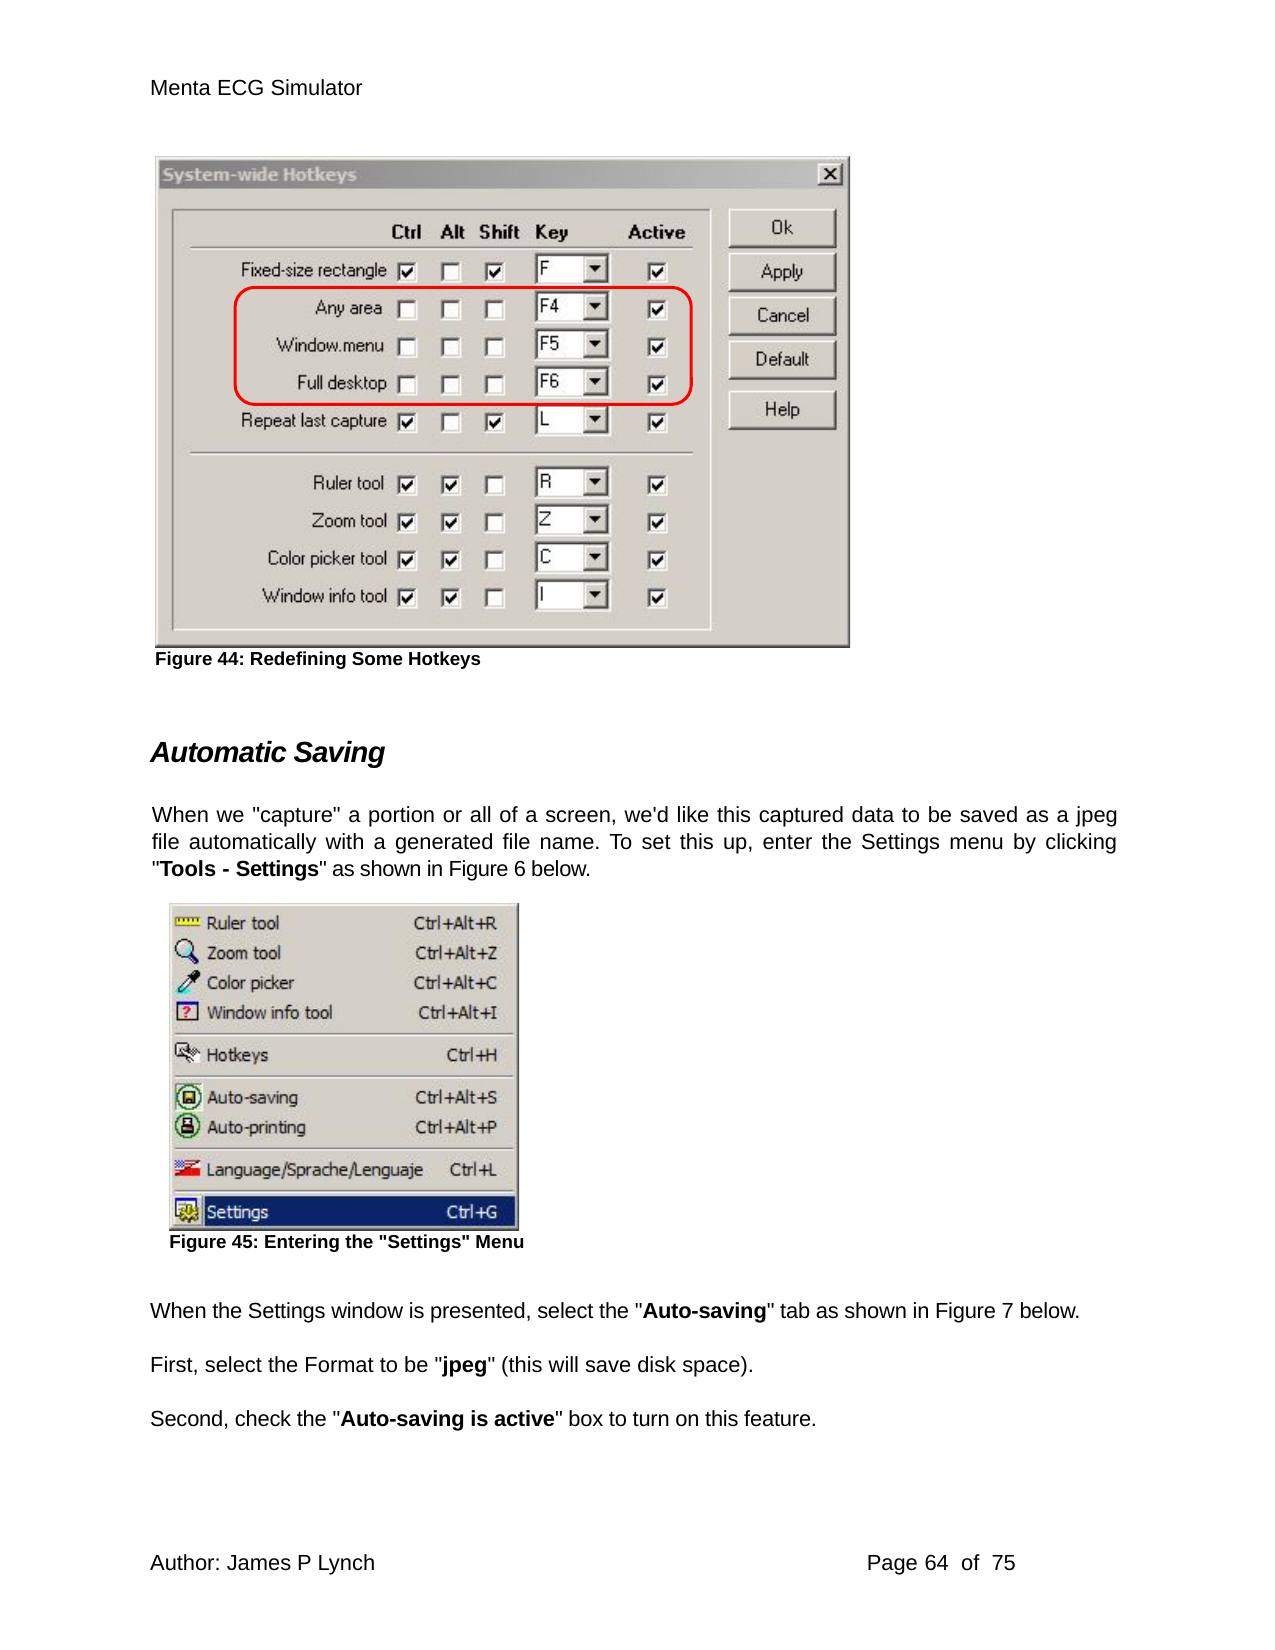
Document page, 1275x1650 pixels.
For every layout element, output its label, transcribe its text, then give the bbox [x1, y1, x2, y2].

text First, select the Format to be "jpeg" (this will save disk space). [150, 1351, 1127, 1378]
text Figure 45: Entering the "Settings" Menu [169, 1228, 528, 1252]
picture [169, 903, 520, 1231]
picture [155, 156, 851, 648]
text When the Settings window is presented, select the "Auto-saving" tab as shown in Figure 7 below. [150, 1297, 1127, 1324]
text Figure 44: Redefining Some Hotkeys [155, 645, 859, 669]
text Automatic Saving [150, 736, 407, 768]
text When we "capture" a portion or all of a screen, we'd like this captured data to be saved as a jpeg file automatically with a generated file name. To set this up, enter the Settings menu by clicking "Tools - Settings" as shown in Figure 6 below. [152, 801, 1119, 882]
text Second, check the "Auto-saving is active" box to turn on this feature. [150, 1405, 1127, 1432]
